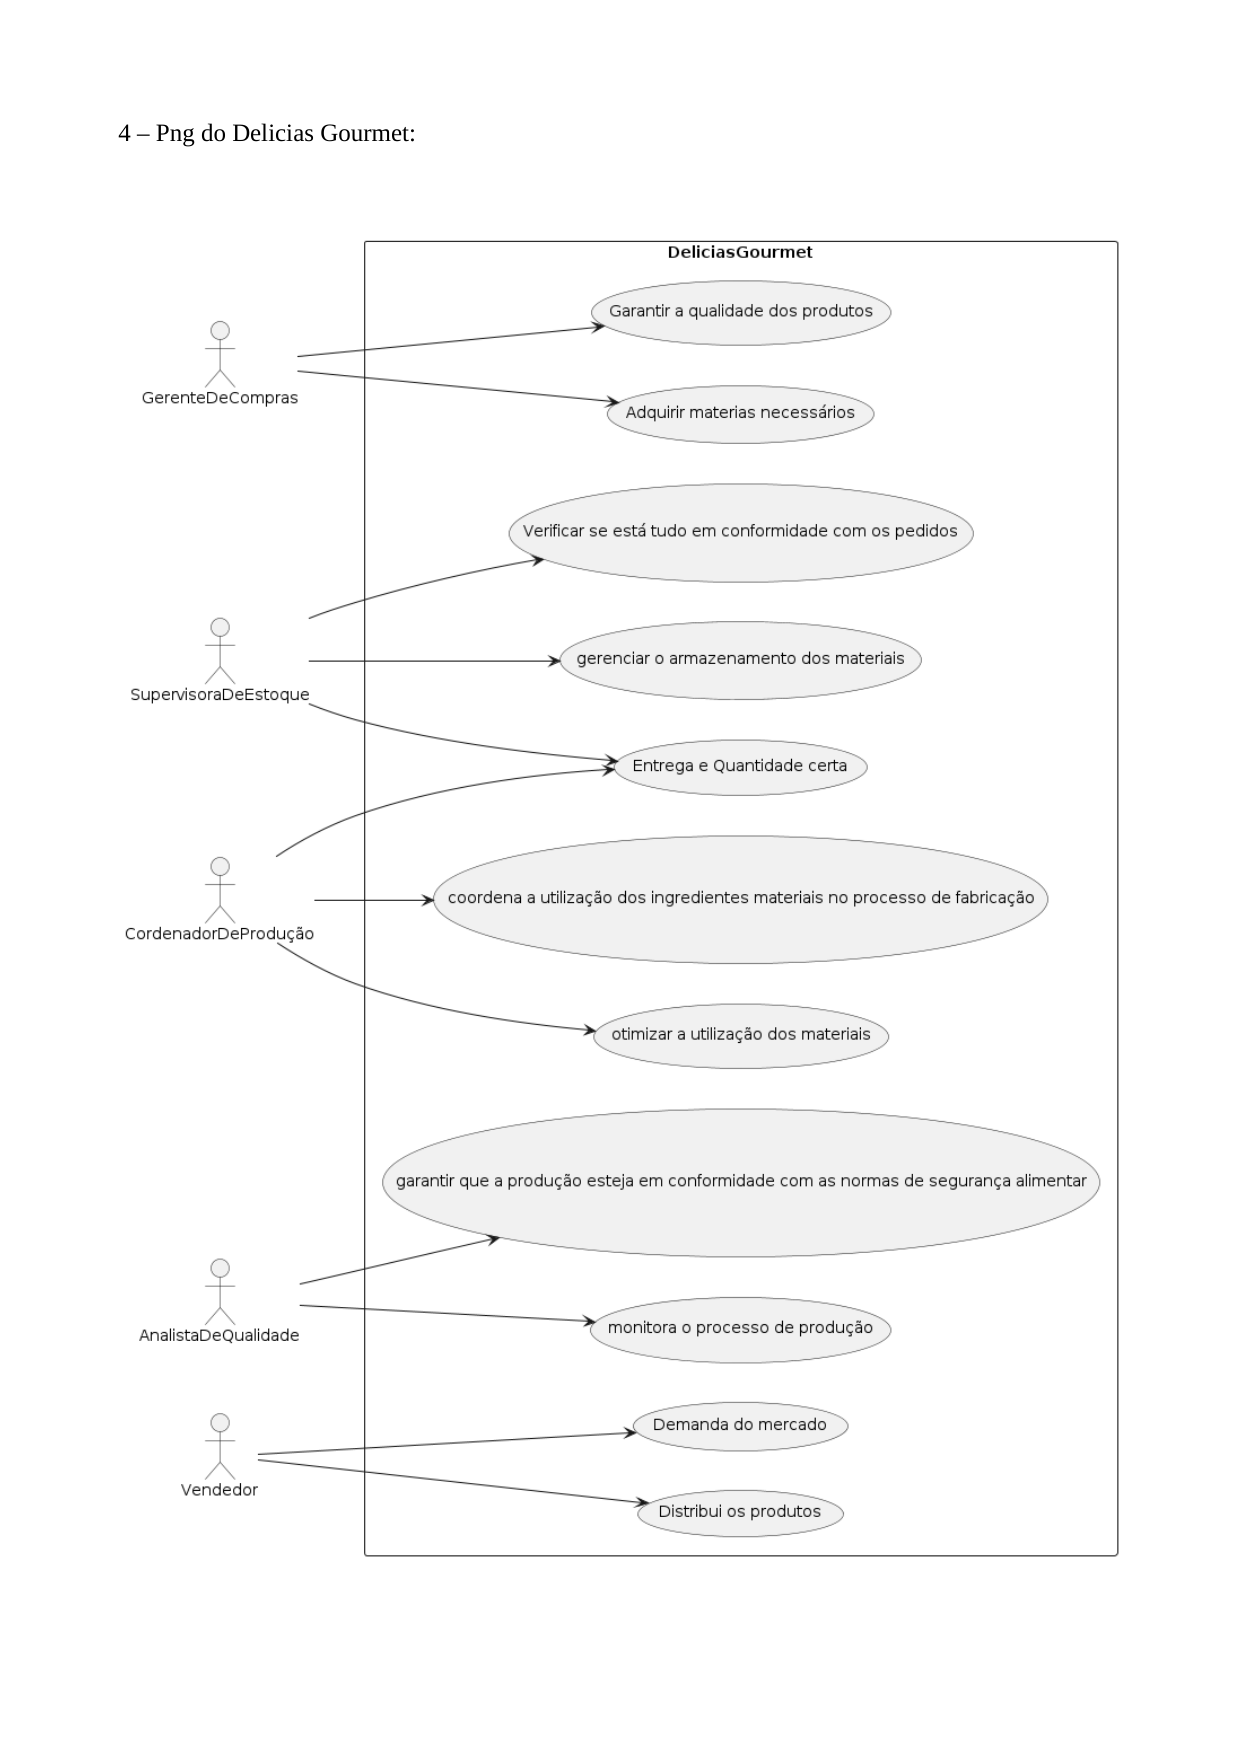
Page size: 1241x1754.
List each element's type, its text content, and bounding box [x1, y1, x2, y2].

picture [118, 233, 1123, 1561]
text 4 – Png do Delicias Gourmet: [118, 118, 1122, 147]
